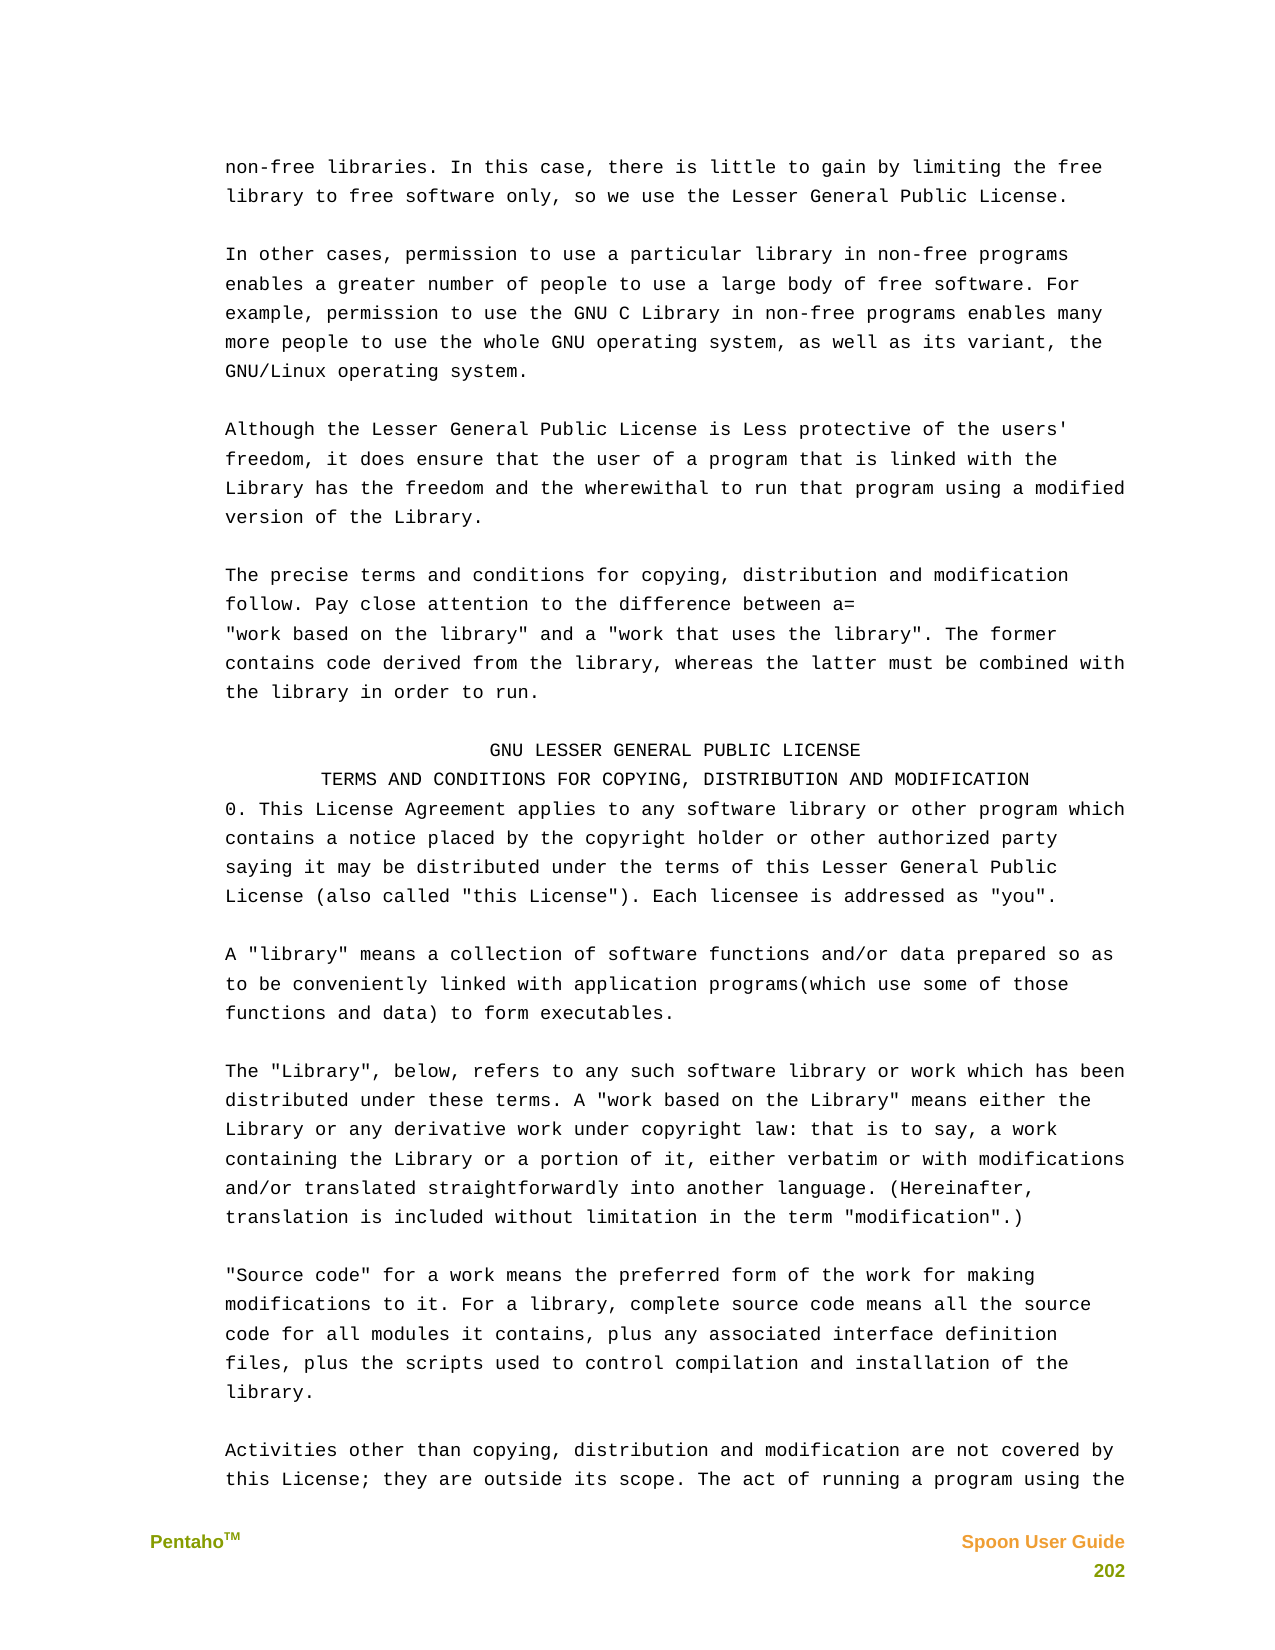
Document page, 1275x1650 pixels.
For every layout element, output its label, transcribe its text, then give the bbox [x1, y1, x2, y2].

text 0. This License Agreement applies to any software library or other program which contains a notice placed by the copyright holder or other authorized party saying it may be distributed under the terms of this Lesser General Public License (also called "this License"). Each licensee is addressed as "you". [225, 792, 1125, 908]
text Activities other than copying, distribution and modification are not covered by this License; they are outside its scope. The act of running a program using the [225, 1433, 1125, 1492]
text TERMS AND CONDITIONS FOR COPYING, DISTRIBUTION AND MODIFICATION [225, 762, 1125, 792]
text A "library" means a collection of software functions and/or data prepared so as to be conveniently linked with application programs(which use some of those functions and data) to form executables. [225, 937, 1125, 1025]
text The "Library", below, refers to any such software library or work which has been distributed under these terms. A "work based on the Library" means either the Library or any derivative work under copyright law: that is to say, a work containing the Library or a portion of it, either verbatim or with modifications and/or translated straightforwardly into another language. (Hereinafter, translation is included without limitation in the term "modification".) [225, 1054, 1125, 1229]
text "work based on the library" and a "work that uses the library". The former contains code derived from the library, whereas the latter must be combined with the library in order to run. [225, 617, 1125, 704]
text Although the Lesser General Public License is Less protective of the users' freedom, it does ensure that the user of a program that is linked with the Library has the freedom and the wherewithal to run that program using a modified version of the Library. [225, 412, 1125, 529]
text non-free libraries. In this case, there is little to gain by limiting the free library to free software only, so we use the Lesser General Public License. [225, 150, 1125, 208]
text In other cases, permission to use a particular library in non-free programs enables a greater number of people to use a large body of free software. For example, permission to use the GNU C Library in non-free programs enables many more people to use the whole GNU operating system, as well as its variant, the GNU/Linux operating system. [225, 237, 1125, 383]
text The precise terms and conditions for copying, distribution and modification follow. Pay close attention to the difference between a= [225, 558, 1125, 617]
text "Source code" for a work means the preferred form of the work for making modifications to it. For a library, complete source code means all the source code for all modules it contains, plus any associated interface definition files, plus the scripts used to control compilation and installation of the library. [225, 1258, 1125, 1404]
text GNU LESSER GENERAL PUBLIC LICENSE [225, 733, 1125, 762]
